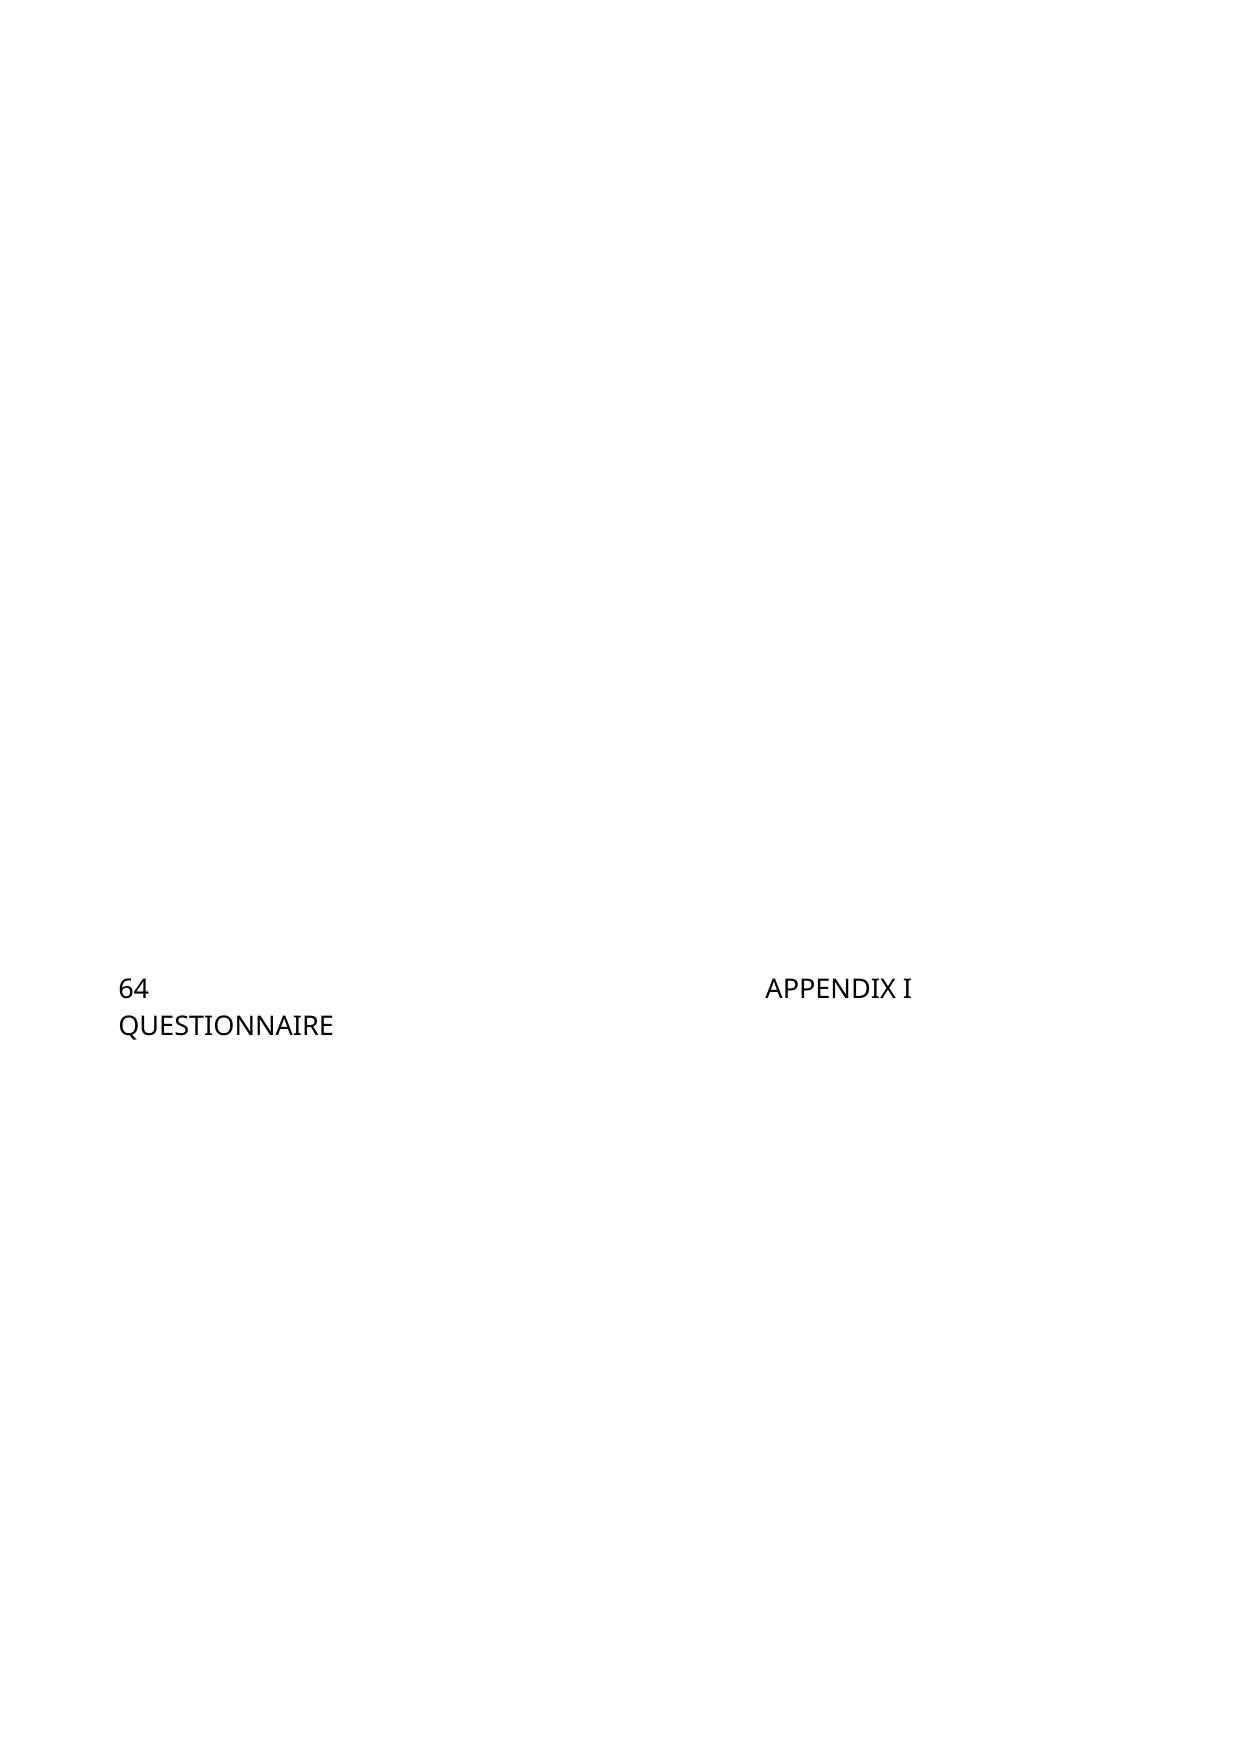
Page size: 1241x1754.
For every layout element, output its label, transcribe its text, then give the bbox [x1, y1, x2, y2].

text 64 APPENDIX I QUESTIONNAIRE [118, 970, 1122, 1043]
